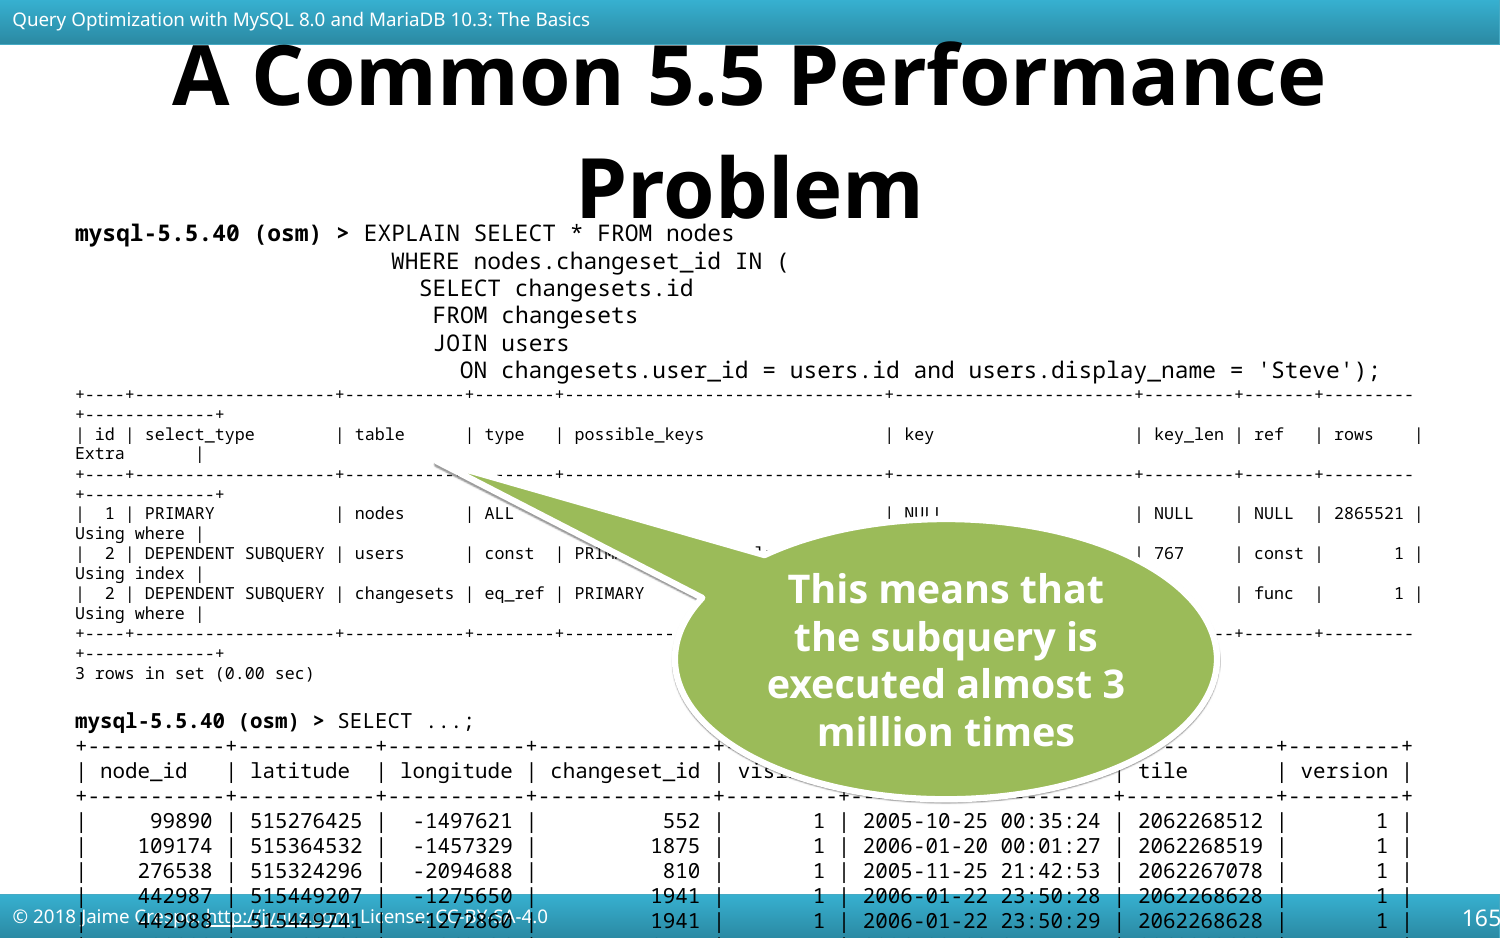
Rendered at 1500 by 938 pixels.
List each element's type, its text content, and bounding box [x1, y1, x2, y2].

title A Common 5.5 Performance Problem [75, 36, 1425, 218]
list mysql-5.5.40 (osm) > EXPLAIN SELECT * FROM nodes WHERE nodes.changeset_id IN ( SELECT changesets.id FROM changesets JOIN users ON changesets.user_id = users.id and users.display_name = 'Steve'); +----+--------------------+------------+--------+--------------------------------+------------------------+---------+-------+---------+-------------+ | id | select_type | table | type | possible_keys | key | key_len | ref | rows | Extra | +----+--------------------+------------+--------+--------------------------------+------------------------+---------+-------+---------+-------------+ | 1 | PRIMARY | nodes | ALL | NULL | NULL | NULL | NULL | 2865521 | Using where | | 2 | DEPENDENT SUBQUERY | users | const | PRIMARY,users_display_name_idx | users_display_name_idx | 767 | const | 1 | Using index | | 2 | DEPENDENT SUBQUERY | changesets | eq_ref | PRIMARY | PRIMARY | 8 | func | 1 | Using where | +----+--------------------+------------+--------+--------------------------------+------------------------+---------+-------+---------+-------------+ 3 rows in set (0.00 sec) mysql-5.5.40 (osm) > SELECT ...; +-----------+-----------+-----------+--------------+---------+---------------------+------------+---------+ | node_id | latitude | longitude | changeset_id | visible | timestamp | tile | version | +-----------+-----------+-----------+--------------+---------+---------------------+------------+---------+ | 99890 | 515276425 | -1497621 | 552 | 1 | 2005-10-25 00:35:24 | 2062268512 | 1 | | 109174 | 515364532 | -1457329 | 1875 | 1 | 2006-01-20 00:01:27 | 2062268519 | 1 | | 276538 | 515324296 | -2094688 | 810 | 1 | 2005-11-25 21:42:53 | 2062267078 | 1 | | 442987 | 515449207 | -1275650 | 1941 | 1 | 2006-01-22 23:50:28 | 2062268628 | 1 | | 442988 | 515449741 | -1272860 | 1941 | 1 | 2006-01-22 23:50:29 | 2062268628 | 1 | | 498803 | 515438432 | -1269436 | 2171 | 1 | 2006-02-03 21:55:17 | 2062268628 | 1 | | 138212838 | 513010180 | -1699929 | 7757299 | 1 | 2011-04-03 18:14:14 | 2062220563 | 6 | +-----------+-----------+-----------+--------------+---------+---------------------+------------+---------+ 7 rows in set (2.60 sec) [75, 218, 1456, 897]
slide_number [1389, 896, 1490, 935]
text_box This means that the subquery is executed almost 3 million times [436, 461, 1218, 800]
